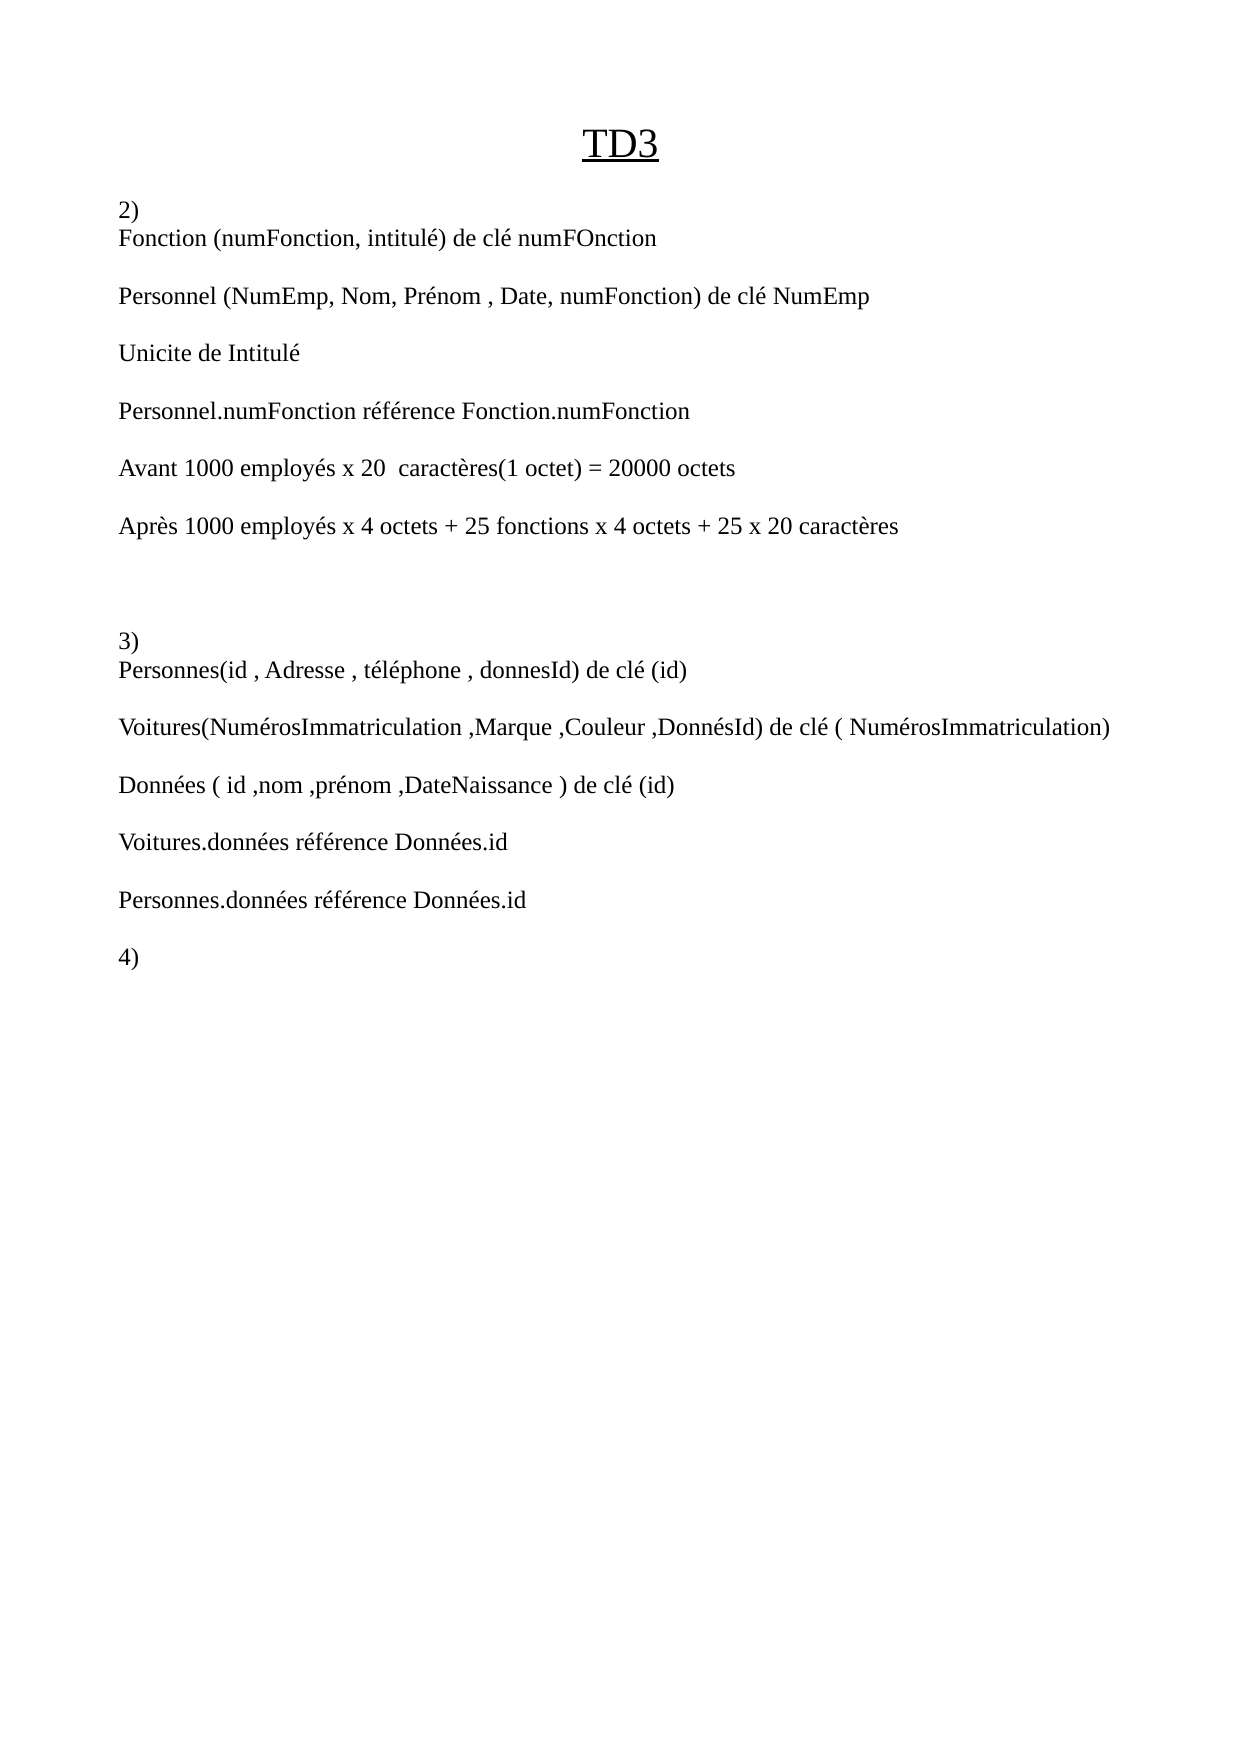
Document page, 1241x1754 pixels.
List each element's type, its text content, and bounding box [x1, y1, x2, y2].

text Unicite de Intitulé [118, 338, 1122, 367]
text 3) [118, 626, 1122, 655]
text 4) [118, 942, 1122, 971]
text Personnel (NumEmp, Nom, Prénom , Date, numFonction) de clé NumEmp [118, 281, 1122, 310]
text Fonction (numFonction, intitulé) de clé numFOnction [118, 223, 1122, 252]
text Données ( id ,nom ,prénom ,DateNaissance ) de clé (id) [118, 770, 1122, 798]
text TD3 [118, 118, 1122, 166]
text Personnes(id , Adresse , téléphone , donnesId) de clé (id) [118, 655, 1122, 683]
text Voitures(NumérosImmatriculation ,Marque ,Couleur ,DonnésId) de clé ( NumérosImmatriculation) [118, 712, 1122, 741]
text Voitures.données référence Données.id [118, 827, 1122, 856]
text 2) [118, 195, 1122, 223]
text Avant 1000 employés x 20 caractères(1 octet) = 20000 octets [118, 453, 1122, 482]
text Personnes.données référence Données.id [118, 885, 1122, 913]
text Après 1000 employés x 4 octets + 25 fonctions x 4 octets + 25 x 20 caractères [118, 511, 1122, 540]
text Personnel.numFonction référence Fonction.numFonction [118, 396, 1122, 425]
